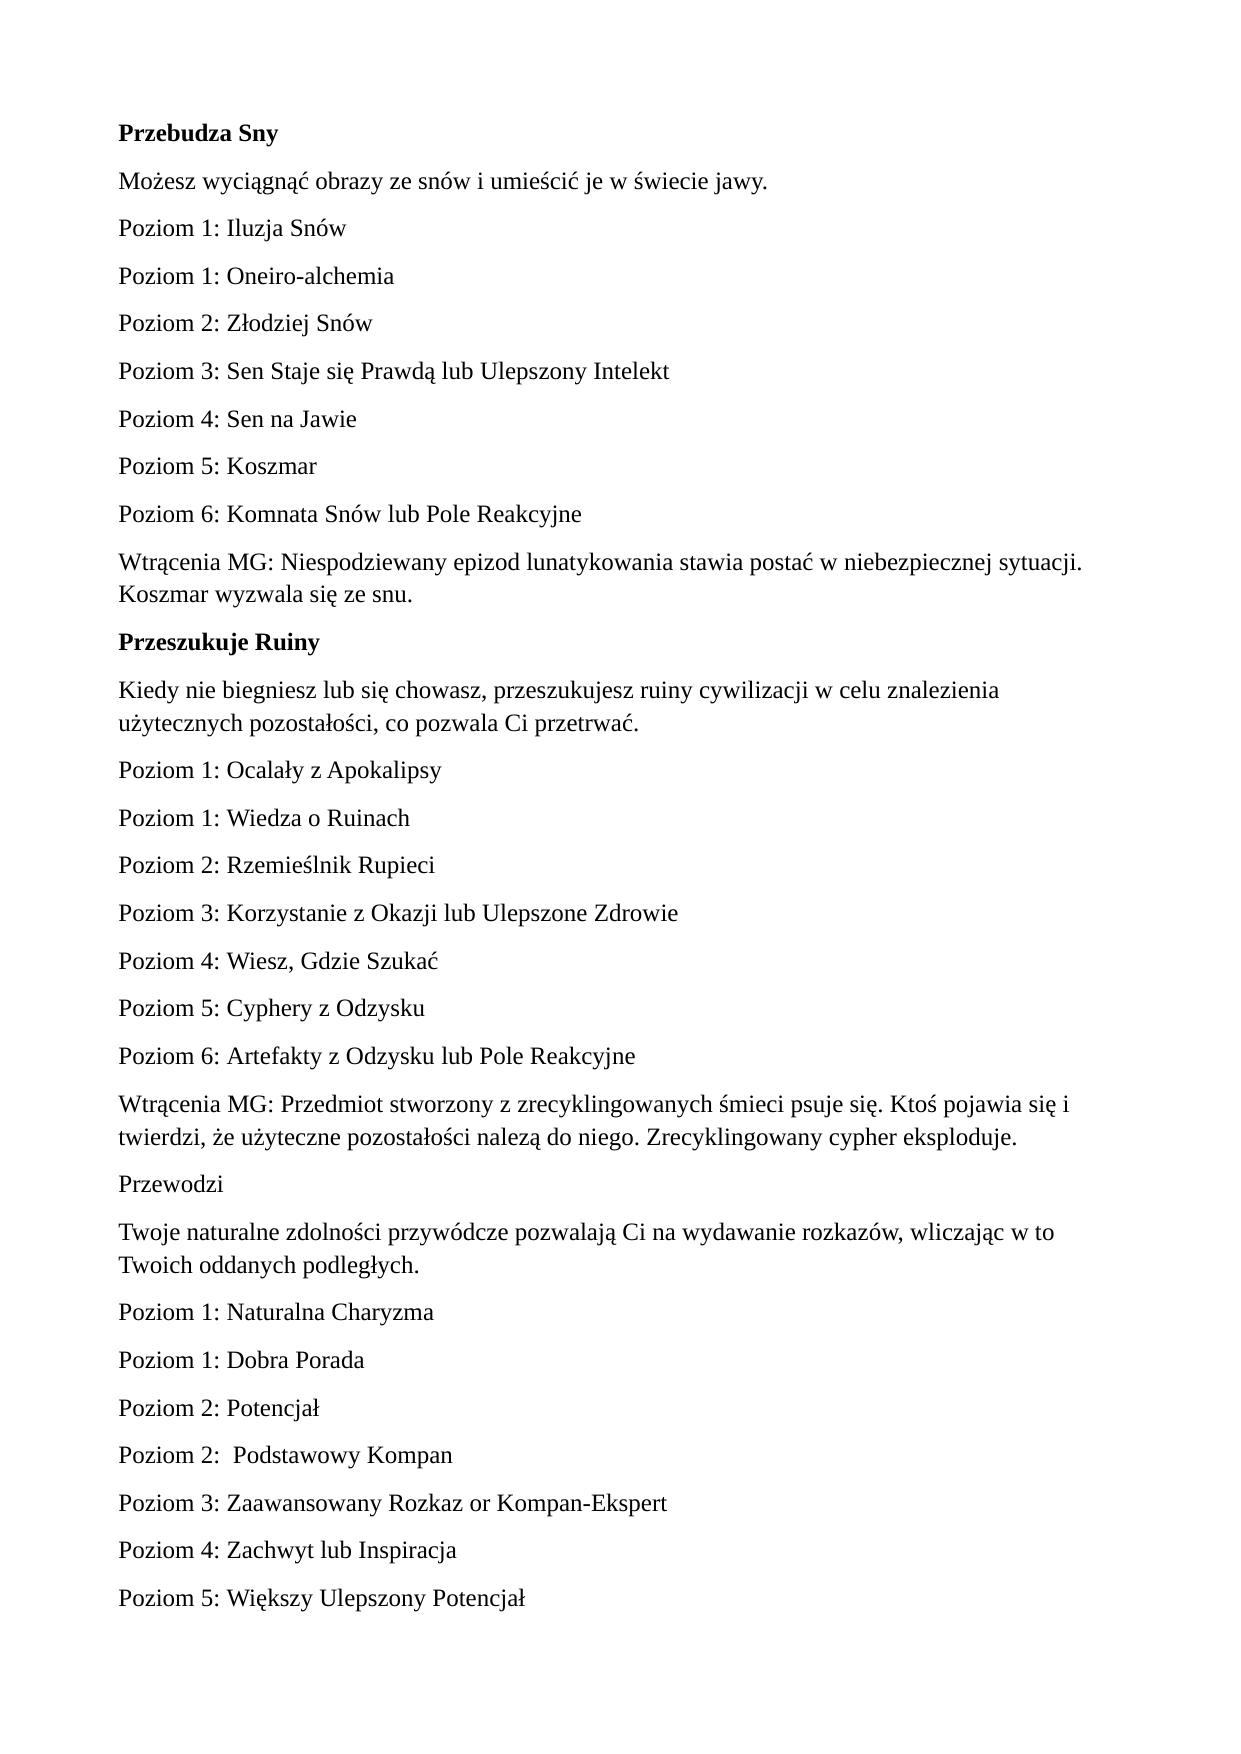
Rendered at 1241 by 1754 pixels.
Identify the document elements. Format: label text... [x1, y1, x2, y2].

text Przeszukuje Ruiny [118, 627, 1122, 656]
text Poziom 4: Sen na Jawie [118, 404, 1122, 432]
text Poziom 3: Sen Staje się Prawdą lub Ulepszony Intelekt [118, 356, 1122, 385]
text Poziom 3: Korzystanie z Okazji lub Ulepszone Zdrowie [118, 898, 1122, 927]
text Kiedy nie biegniesz lub się chowasz, przeszukujesz ruiny cywilizacji w celu znalezienia użytecznych pozostałości, co pozwala Ci przetrwać. [118, 675, 1122, 737]
text Poziom 1: Wiedza o Ruinach [118, 803, 1122, 832]
text Poziom 2: Rzemieślnik Rupieci [118, 851, 1122, 879]
text Poziom 5: Cyphery z Odzysku [118, 993, 1122, 1022]
text Poziom 3: Zaawansowany Rozkaz or Kompan-Ekspert [118, 1488, 1122, 1517]
text Poziom 4: Wiesz, Gdzie Szukać [118, 946, 1122, 974]
text Wtrącenia MG: Niespodziewany epizod lunatykowania stawia postać w niebezpiecznej sytuacji. Koszmar wyzwala się ze snu. [118, 547, 1122, 608]
text Poziom 1: Ocalały z Apokalipsy [118, 755, 1122, 784]
text Poziom 2: Złodziej Snów [118, 308, 1122, 337]
text Przebudza Sny [118, 118, 1122, 147]
text Poziom 5: Koszmar [118, 451, 1122, 480]
text Poziom 4: Zachwyt lub Inspiracja [118, 1536, 1122, 1564]
text Możesz wyciągnąć obrazy ze snów i umieścić je w świecie jawy. [118, 166, 1122, 194]
text Poziom 2: Podstawowy Kompan [118, 1440, 1122, 1469]
text Poziom 2: Potencjał [118, 1393, 1122, 1421]
text Poziom 6: Komnata Snów lub Pole Reakcyjne [118, 499, 1122, 528]
text Poziom 1: Iluzja Snów [118, 213, 1122, 242]
text Poziom 1: Oneiro-alchemia [118, 261, 1122, 290]
text Poziom 1: Naturalna Charyzma [118, 1297, 1122, 1326]
text Poziom 1: Dobra Porada [118, 1345, 1122, 1374]
text Przewodzi [118, 1169, 1122, 1198]
text Poziom 6: Artefakty z Odzysku lub Pole Reakcyjne [118, 1041, 1122, 1070]
text Twoje naturalne zdolności przywódcze pozwalają Ci na wydawanie rozkazów, wliczając w to Twoich oddanych podległych. [118, 1217, 1122, 1279]
text Poziom 5: Większy Ulepszony Potencjał [118, 1583, 1122, 1612]
text Wtrącenia MG: Przedmiot stworzony z zrecyklingowanych śmieci psuje się. Ktoś pojawia się i twierdzi, że użyteczne pozostałości nalezą do niego. Zrecyklingowany cypher eksploduje. [118, 1089, 1122, 1150]
